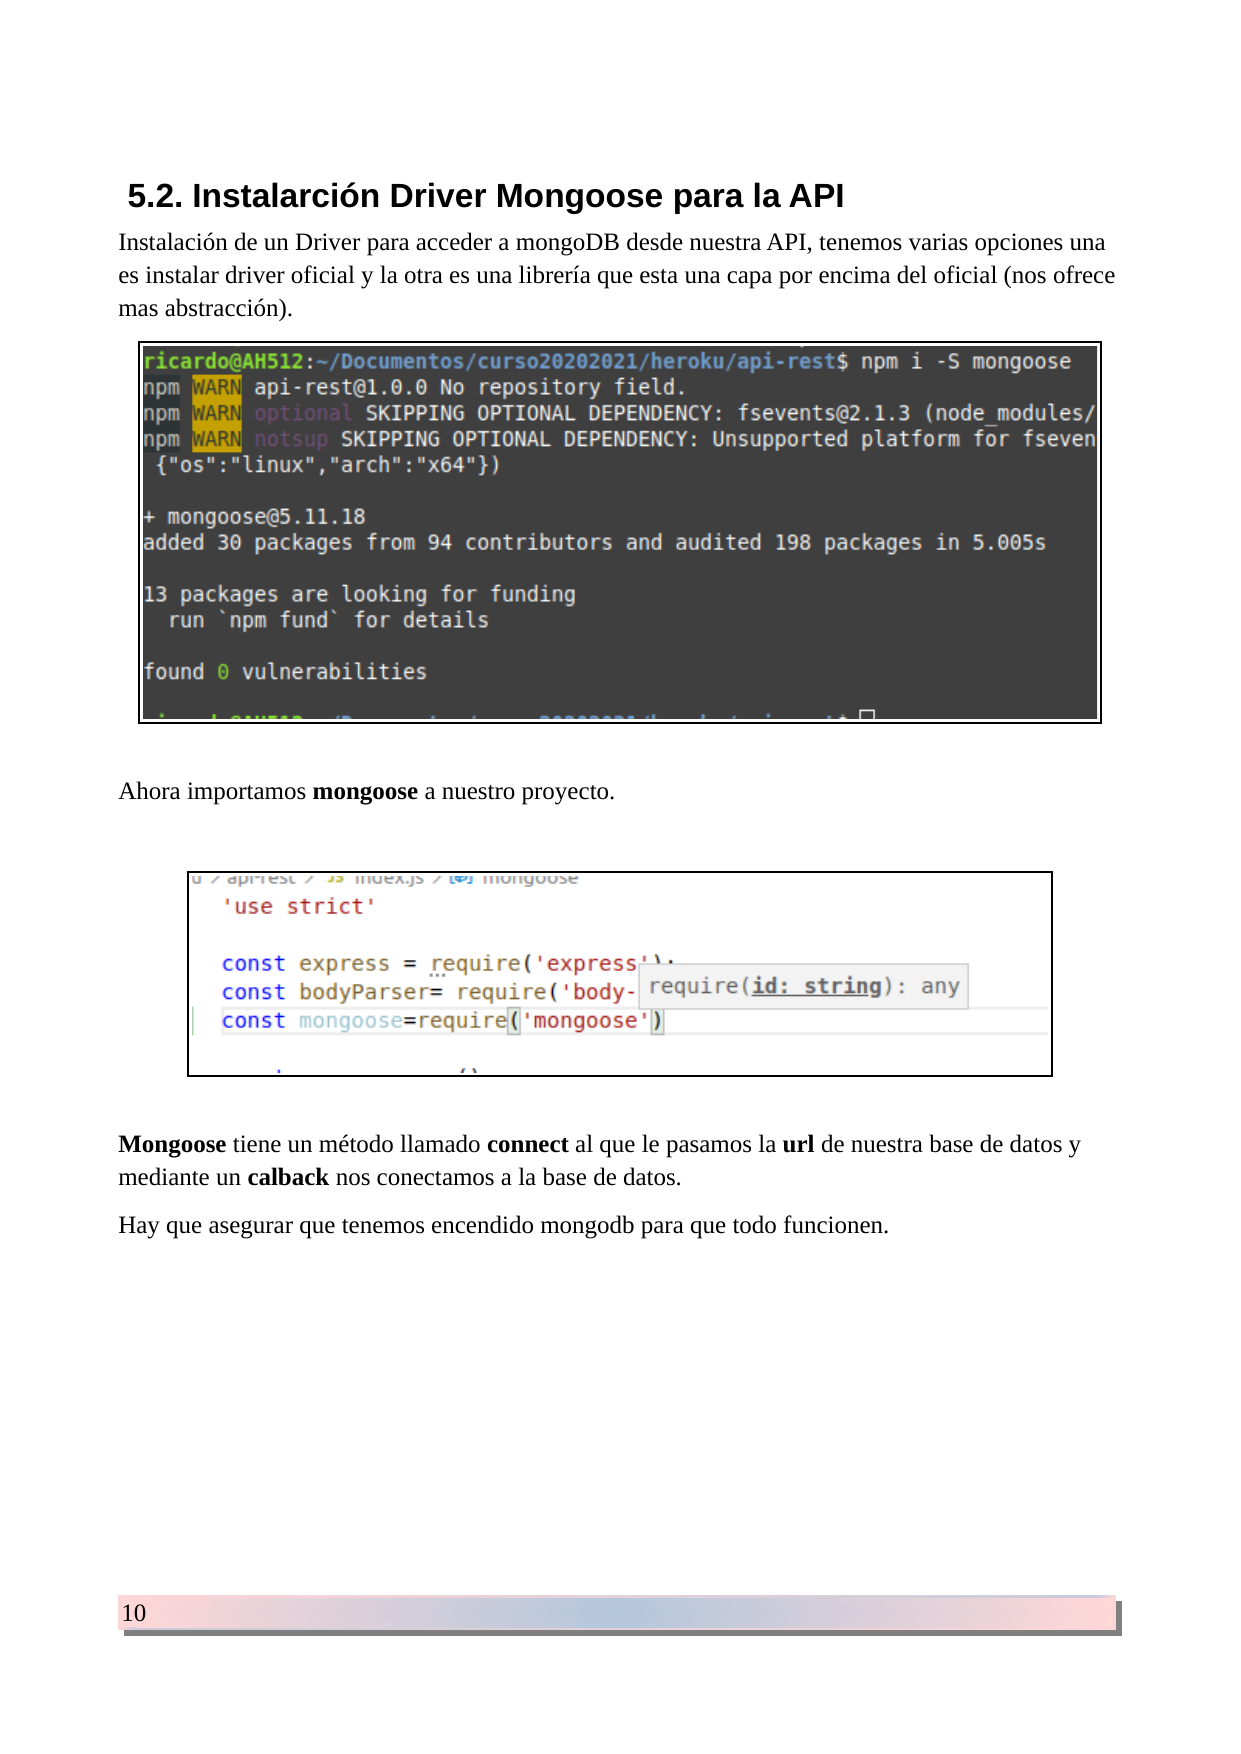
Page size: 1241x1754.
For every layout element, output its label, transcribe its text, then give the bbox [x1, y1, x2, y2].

text Instalación de un Driver para acceder a mongoDB desde nuestra API, tenemos varias opciones una es instalar driver oficial y la otra es una librería que esta una capa por encima del oficial (nos ofrece mas abstracción). [118, 227, 1122, 322]
picture [143, 346, 1098, 719]
text Hay que asegurar que tenemos encendido mongodb para que todo funcionen. [118, 1210, 1122, 1238]
subtitle Instalarción Driver Mongoose para la API [118, 176, 1122, 215]
picture [192, 876, 1048, 1073]
text Ahora importamos mongoose a nuestro proyecto. [118, 776, 1122, 804]
text Mongoose tiene un método llamado connect al que le pasamos la url de nuestra base de datos y mediante un calback nos conectamos a la base de datos. [118, 1129, 1122, 1191]
